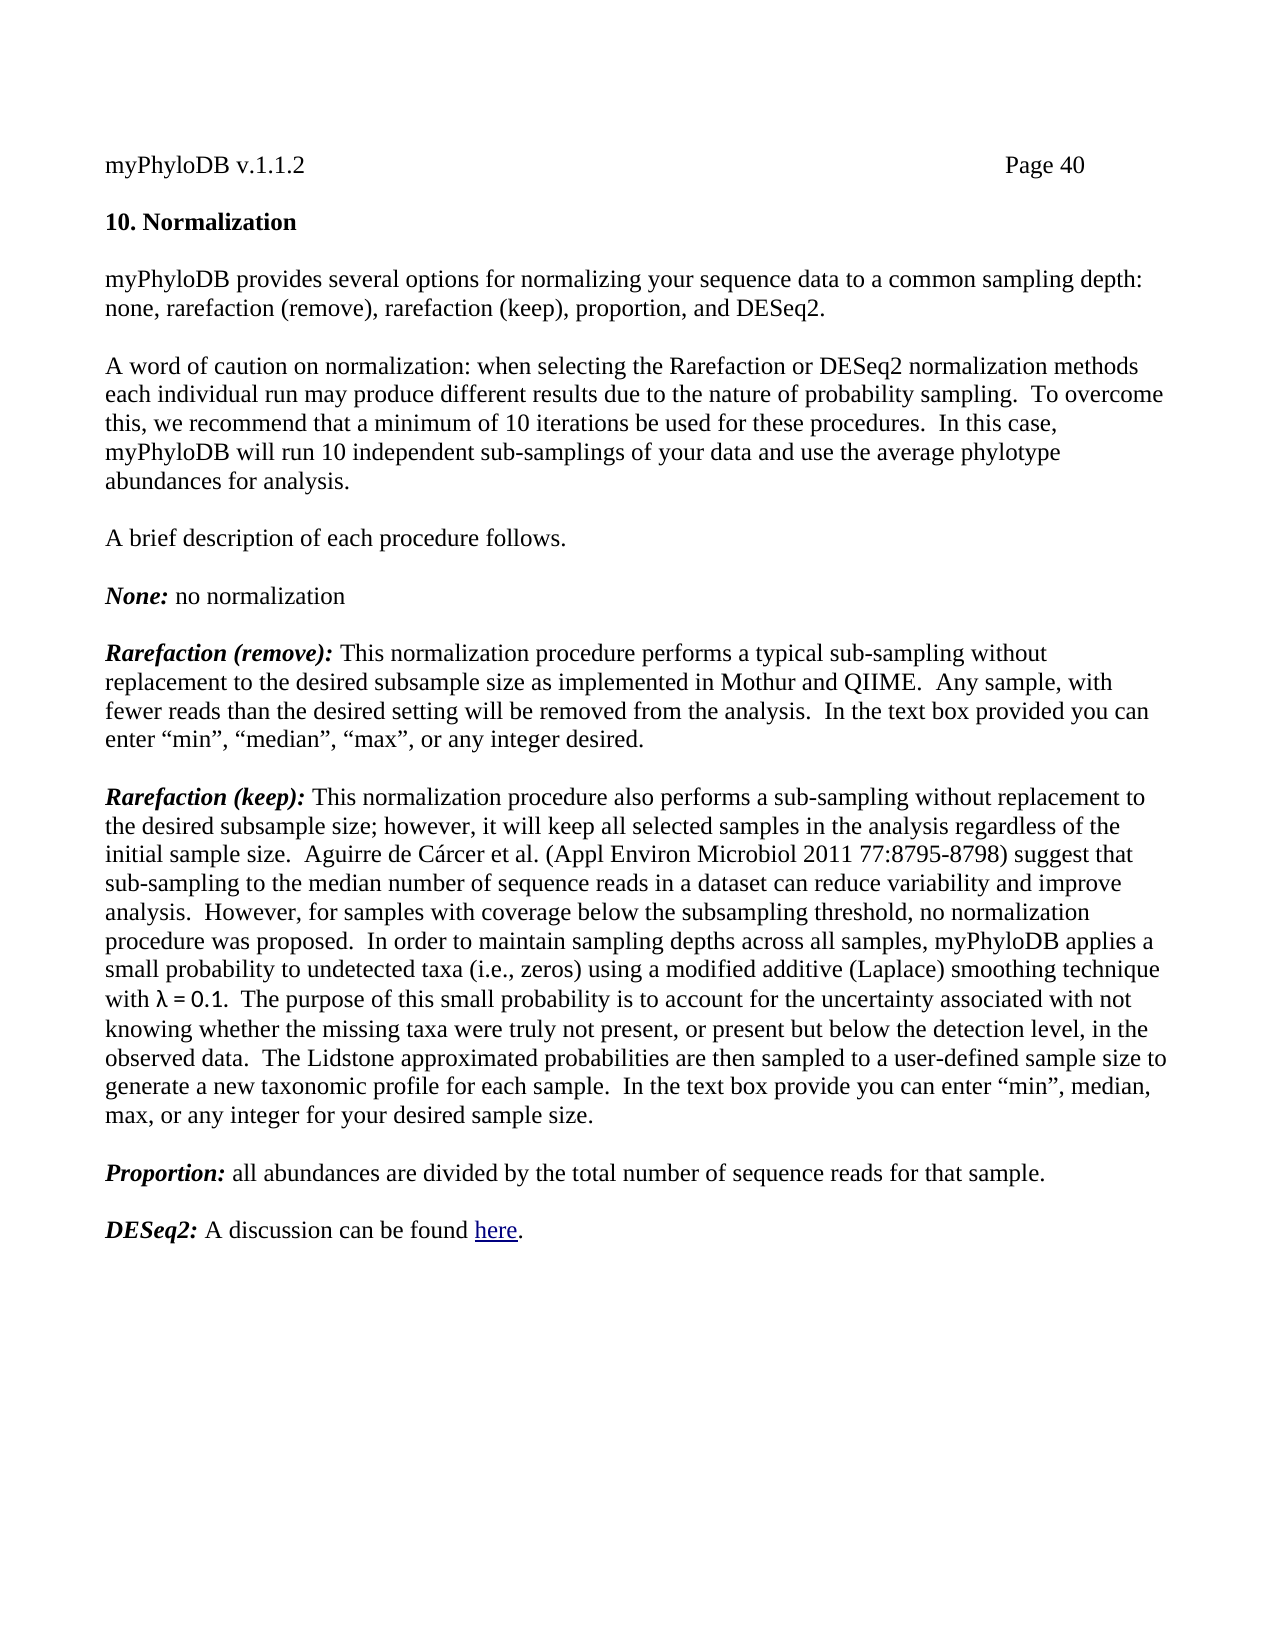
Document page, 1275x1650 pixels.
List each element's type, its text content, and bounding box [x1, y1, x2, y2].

text DESeq2: A discussion can be found here. [105, 1215, 1170, 1244]
text A word of caution on normalization: when selecting the Rarefaction or DESeq2 normalization methods each individual run may produce different results due to the nature of probability sampling. To overcome this, we recommend that a minimum of 10 iterations be used for these procedures. In this case, myPhyloDB will run 10 independent sub-samplings of your data and use the average phylotype abundances for analysis. [105, 351, 1170, 494]
text Rarefaction (keep): This normalization procedure also performs a sub-sampling without replacement to the desired subsample size; however, it will keep all selected samples in the analysis regardless of the initial sample size. Aguirre de Cárcer et al. (Appl Environ Microbiol 2011 77:8795-8798) suggest that sub-sampling to the median number of sequence reads in a dataset can reduce variability and improve analysis. However, for samples with coverage below the subsampling threshold, no normalization procedure was proposed. In order to maintain sampling depths across all samples, myPhyloDB applies a small probability to undetected taxa (i.e., zeros) using a modified additive (Laplace) smoothing technique with λ = 0.1. The purpose of this small probability is to account for the uncertainty associated with not knowing whether the missing taxa were truly not present, or present but below the detection level, in the observed data. The Lidstone approximated probabilities are then sampled to a user-defined sample size to generate a new taxonomic profile for each sample. In the text box provide you can enter “min”, median, max, or any integer for your desired sample size. [105, 782, 1170, 1129]
text Rarefaction (remove): This normalization procedure performs a typical sub-sampling without replacement to the desired subsample size as implemented in Mothur and QIIME. Any sample, with fewer reads than the desired setting will be removed from the analysis. In the text box provided you can enter “min”, “median”, “max”, or any integer desired. [105, 638, 1170, 753]
text Proportion: all abundances are divided by the total number of sequence reads for that sample. [105, 1158, 1170, 1186]
text A brief description of each procedure follows. [105, 523, 1170, 552]
text None: no normalization [105, 581, 1170, 609]
text myPhyloDB provides several options for normalizing your sequence data to a common sampling depth: none, rarefaction (remove), rarefaction (keep), proportion, and DESeq2. [105, 264, 1170, 322]
text 10. Normalization [105, 207, 1170, 236]
